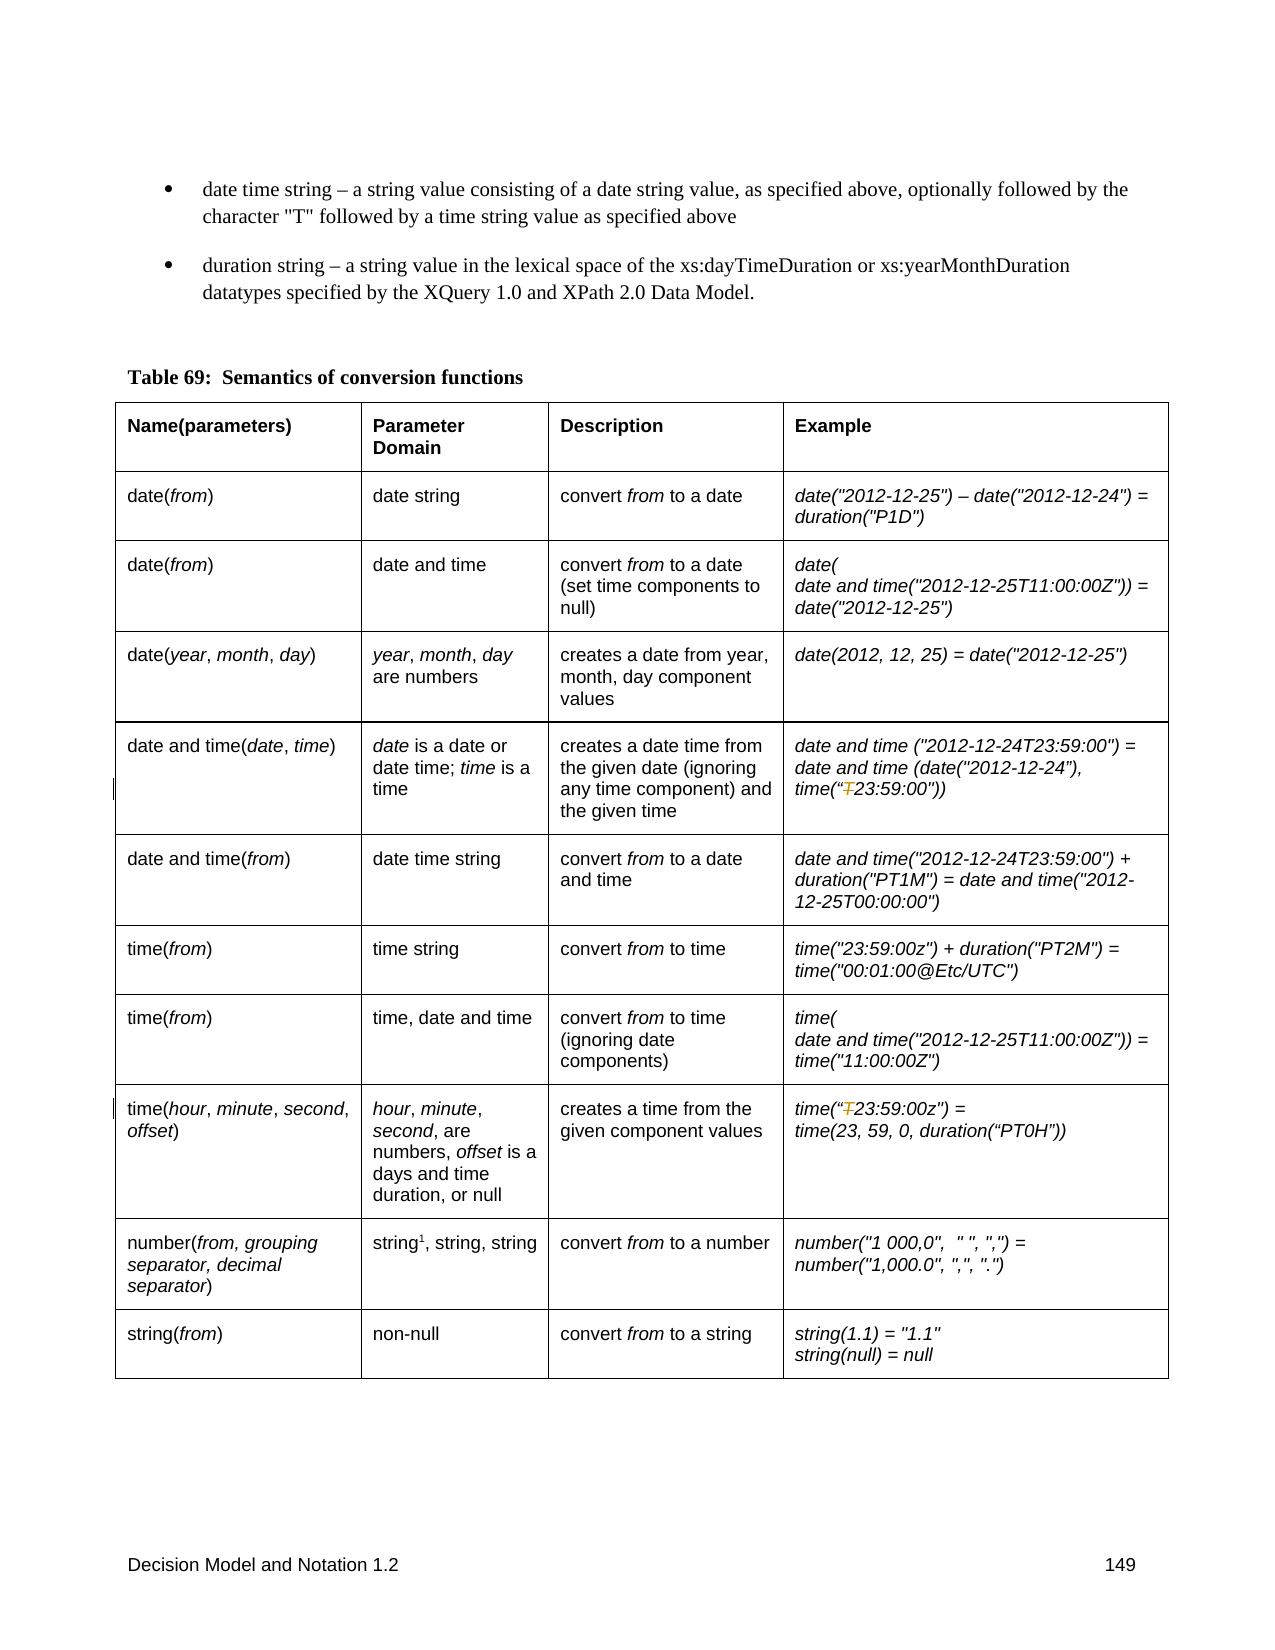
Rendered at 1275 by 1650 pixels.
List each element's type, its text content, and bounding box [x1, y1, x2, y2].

table_cell time( date and time("2012-12-25T11:00:00Z")) = time("11:00:00Z") [784, 995, 1168, 1084]
table_cell creates a date from year, month, day component values [549, 632, 783, 721]
table_cell date and time(date, time) [116, 723, 361, 834]
table_cell date and time("2012-12-24T23:59:00") + duration("PT1M") = date and time("2012-12-25T00:00:00") [784, 835, 1168, 924]
table_cell year, month, day are numbers [362, 632, 548, 721]
table_cell date time string [362, 835, 548, 924]
table_cell date and time ("2012-12-24T23:59:00") = date and time (date("2012-12-24”), time(“23:59:00")) [784, 723, 1168, 834]
table_cell date and time [362, 541, 548, 631]
table_cell convert from to a date and time [549, 835, 783, 924]
table_cell time(from) [116, 926, 361, 994]
table_cell string(1.1) = "1.1" string(null) = null [784, 1310, 1168, 1378]
table_cell convert from to time (ignoring date components) [549, 995, 783, 1084]
table_header Name(parameters) [116, 403, 361, 471]
table_cell number(from, grouping separator, decimal separator) [116, 1219, 361, 1309]
table_cell convert from to a number [549, 1219, 783, 1309]
table_cell date and time(from) [116, 835, 361, 924]
list date time string – a string value consisting of a date string value, as specified above, optionally followed by the character "T" followed by a time string value as specified above [165, 176, 1147, 228]
table_cell date(2012, 12, 25) = date("2012-12-25") [784, 632, 1168, 721]
table_cell creates a time from the given component values [549, 1085, 783, 1218]
table_header Description [549, 403, 783, 471]
table_cell time(from) [116, 995, 361, 1084]
table_cell hour, minute, second, are numbers, offset is a days and time duration, or null [362, 1085, 548, 1218]
table_cell creates a date time from the given date (ignoring any time component) and the given time [549, 723, 783, 834]
table_cell date string [362, 472, 548, 540]
table_cell number("1 000,0", " ", ",") = number("1,000.0", ",", ".") [784, 1219, 1168, 1309]
table_cell convert from to a date [549, 472, 783, 540]
text Table 66: Semantics of conversion functions [127, 365, 1147, 389]
table_cell date( date and time("2012-12-25T11:00:00Z")) = date("2012-12-25") [784, 541, 1168, 631]
table_header Parameter Domain [362, 403, 548, 471]
table_cell date(from) [116, 472, 361, 540]
table_cell non-null [362, 1310, 548, 1378]
table_cell convert from to a string [549, 1310, 783, 1378]
table_cell string1, string, string [362, 1219, 548, 1309]
table_cell time("23:59:00z") + duration("PT2M") = time("00:01:00@Etc/UTC") [784, 926, 1168, 994]
table_cell date(from) [116, 541, 361, 631]
table_cell time(hour, minute, second, offset) [116, 1085, 361, 1218]
list duration string – a string value in the lexical space of the xs:dayTimeDuration or xs:yearMonthDuration datatypes specified by the XQuery 1.0 and XPath 2.0 Data Model. [165, 252, 1147, 304]
table_header Example [784, 403, 1168, 471]
table_cell convert from to a date (set time components to null) [549, 541, 783, 631]
table_cell date is a date or date time; time is a time [362, 723, 548, 834]
table_cell date(year, month, day) [116, 632, 361, 721]
table_cell time(“23:59:00z") = time(23, 59, 0, duration(“PT0H”)) [784, 1085, 1168, 1218]
table_cell time, date and time [362, 995, 548, 1084]
table_cell date("2012-12-25") – date("2012-12-24") = duration("P1D") [784, 472, 1168, 540]
table_cell string(from) [116, 1310, 361, 1378]
table_cell convert from to time [549, 926, 783, 994]
table_cell time string [362, 926, 548, 994]
